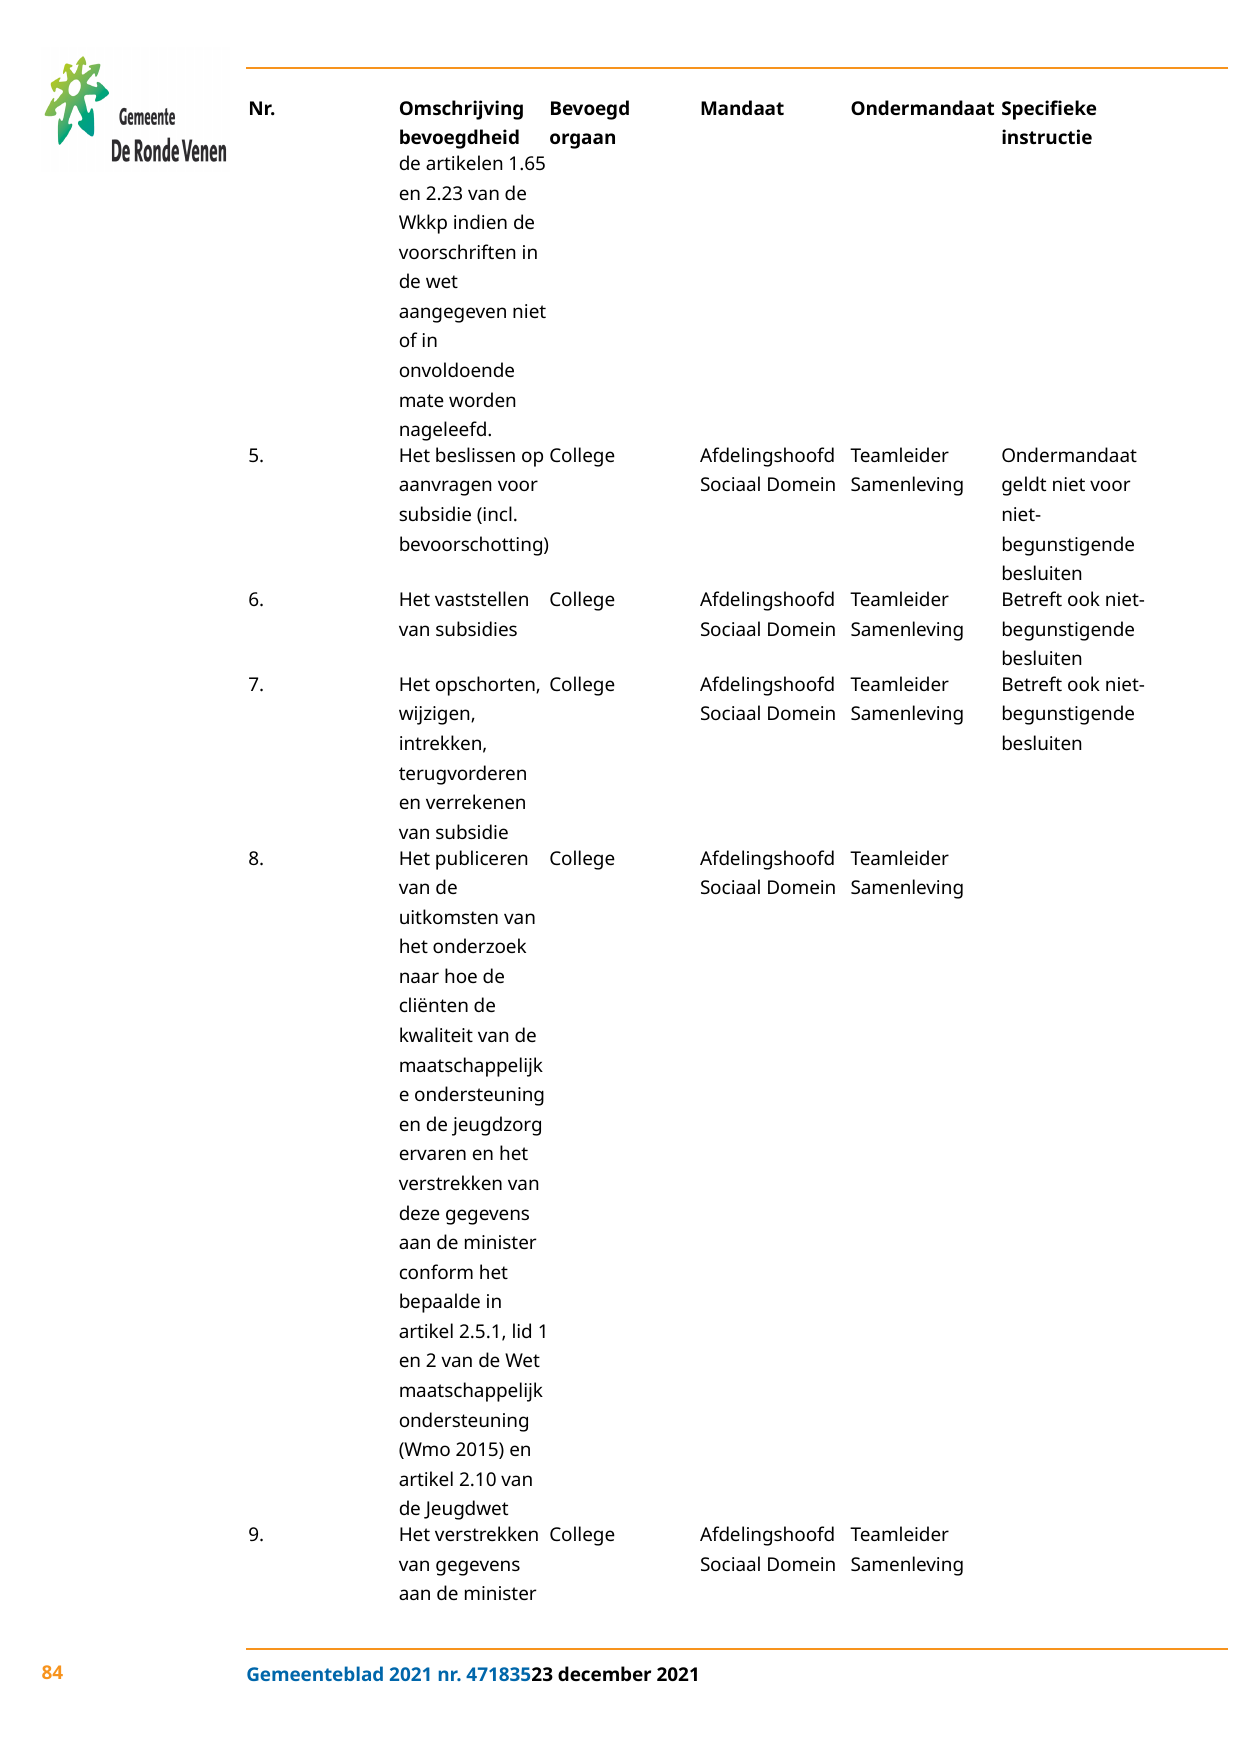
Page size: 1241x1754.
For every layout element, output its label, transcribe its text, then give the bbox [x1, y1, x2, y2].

table_cell 5. [248, 442, 398, 586]
table_cell 6. [248, 586, 398, 671]
table_cell [1001, 845, 1152, 1521]
table_header Mandaat [700, 95, 850, 150]
table_header Specifieke instructie [1001, 95, 1152, 150]
table_cell 9. [248, 1521, 398, 1606]
table_cell College [549, 671, 700, 845]
table_cell Betreft ook niet-begunstigende besluiten [1001, 586, 1152, 671]
picture [41, 47, 231, 172]
table_cell College [549, 1521, 700, 1606]
table_cell Betreft ook niet-begunstigende besluiten [1001, 671, 1152, 845]
table_cell Teamleider Samenleving [850, 845, 1001, 1521]
table_cell College [549, 586, 700, 671]
table_cell Teamleider Samenleving [850, 586, 1001, 671]
table_cell Het vaststellen van subsidies [399, 586, 549, 671]
table_cell Het beslissen op aanvragen voor subsidie (incl. bevoorschotting) [399, 442, 549, 586]
table_cell Ondermandaat geldt niet voor niet-begunstigende besluiten [1001, 442, 1152, 586]
table_header Omschrijving bevoegdheid [399, 95, 549, 150]
table_cell [549, 150, 700, 442]
table_cell Afdelingshoofd Sociaal Domein [700, 442, 850, 586]
table_cell Teamleider Samenleving [850, 1521, 1001, 1606]
table_cell [850, 150, 1001, 442]
table_cell College [549, 442, 700, 586]
table_cell de artikelen 1.65 en 2.23 van de Wkkp indien de voorschriften in de wet aangegeven niet of in onvoldoende mate worden nageleefd. [399, 150, 549, 442]
table_cell Het verstrekken van gegevens aan de minister [399, 1521, 549, 1606]
table_cell Afdelingshoofd Sociaal Domein [700, 671, 850, 845]
table_header Ondermandaat [850, 95, 1001, 150]
table_cell Het opschorten, wijzigen, intrekken, terugvorderen en verrekenen van subsidie [399, 671, 549, 845]
table_cell Teamleider Samenleving [850, 671, 1001, 845]
table_cell Afdelingshoofd Sociaal Domein [700, 1521, 850, 1606]
table_cell [700, 150, 850, 442]
table_cell Teamleider Samenleving [850, 442, 1001, 586]
table_cell [1001, 1521, 1152, 1606]
table_header Nr. [248, 95, 398, 150]
table_cell College [549, 845, 700, 1521]
table_header Bevoegd orgaan [549, 95, 700, 150]
table_cell Afdelingshoofd Sociaal Domein [700, 586, 850, 671]
table_cell Afdelingshoofd Sociaal Domein [700, 845, 850, 1521]
table_cell 8. [248, 845, 398, 1521]
table_cell [1001, 150, 1152, 442]
table_cell [248, 150, 398, 442]
table_cell Het publiceren van de uitkomsten van het onderzoek naar hoe de cliënten de kwaliteit van de maatschappelijke ondersteuning en de jeugdzorg ervaren en het verstrekken van deze gegevens aan de minister conform het bepaalde in artikel 2.5.1, lid 1 en 2 van de Wet maatschappelijk ondersteuning (Wmo 2015) en artikel 2.10 van de Jeugdwet [399, 845, 549, 1521]
table_cell 7. [248, 671, 398, 845]
